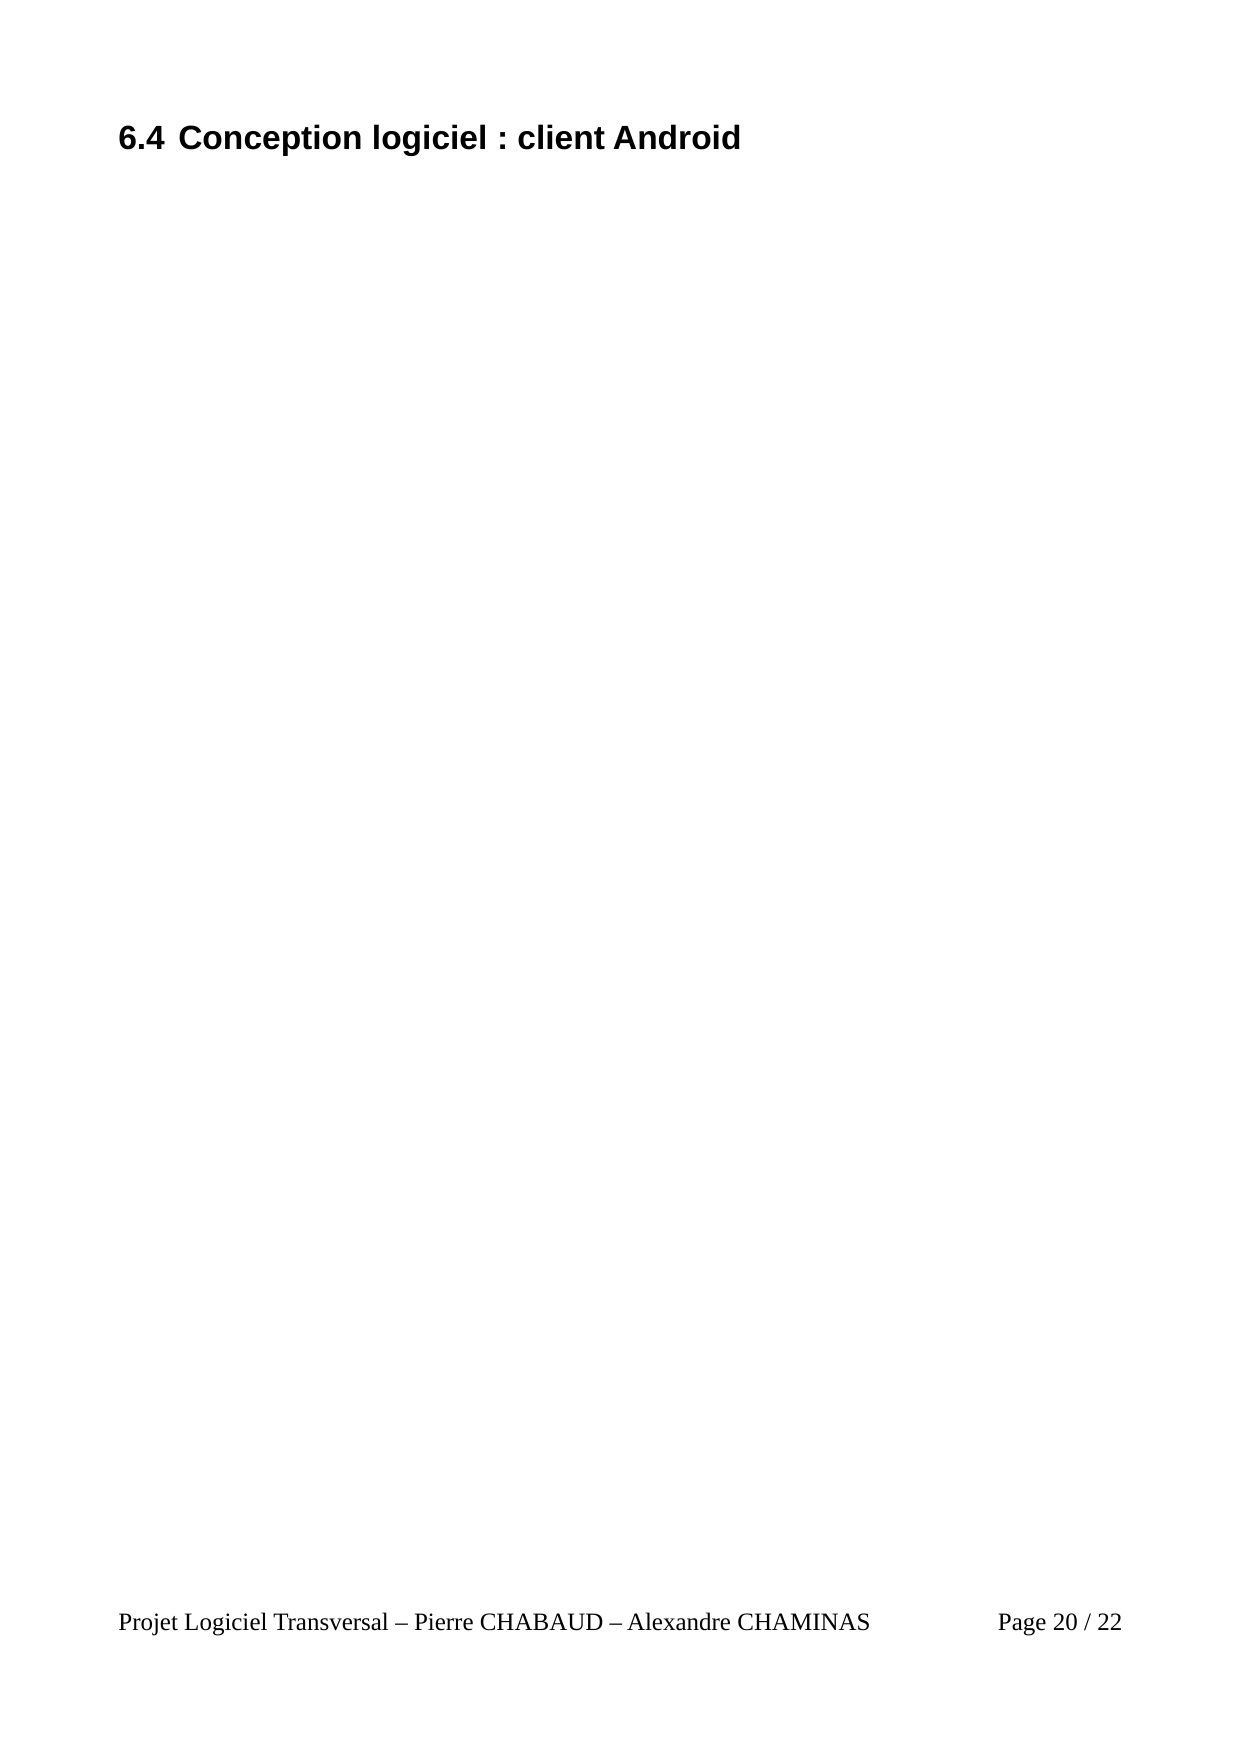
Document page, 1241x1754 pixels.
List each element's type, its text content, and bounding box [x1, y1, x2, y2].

subtitle Conception logiciel : client Android [118, 118, 1122, 157]
